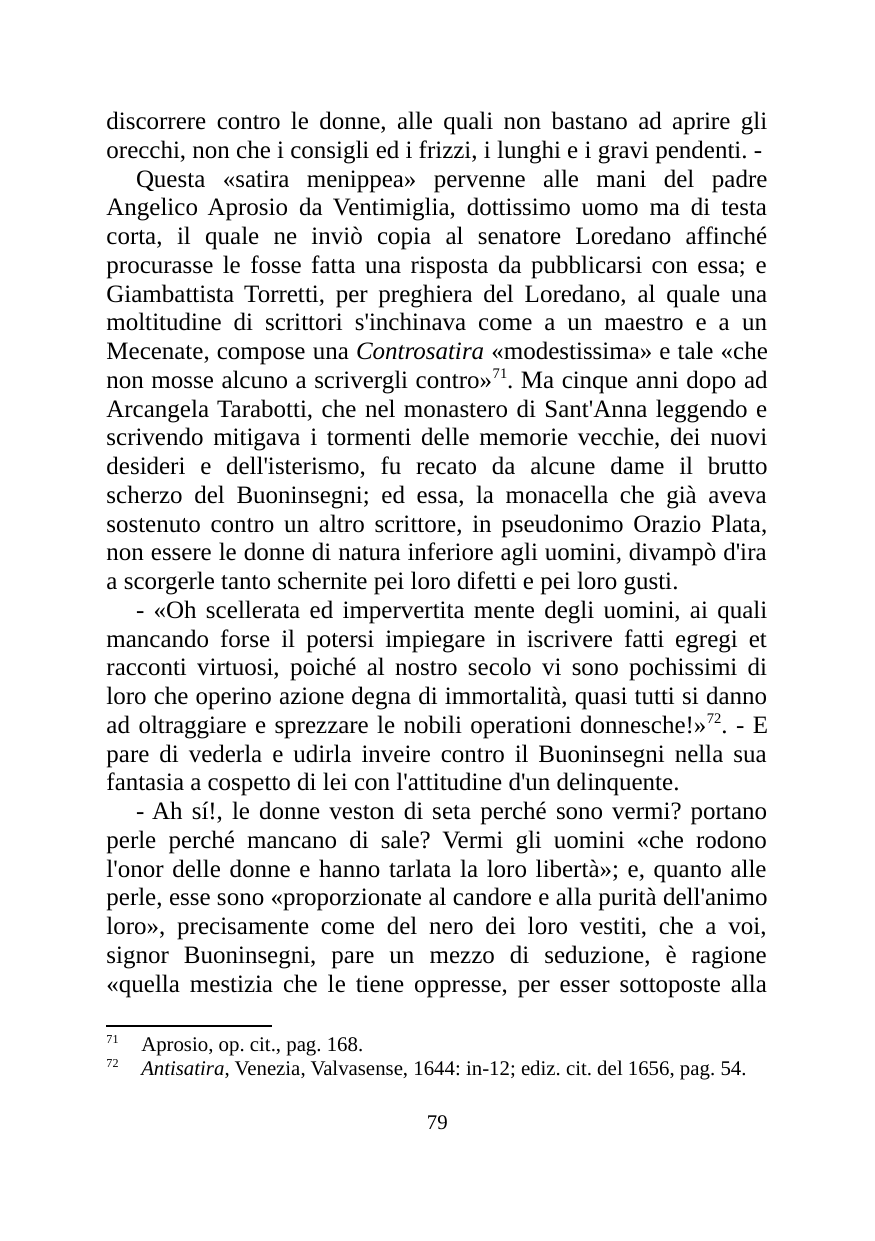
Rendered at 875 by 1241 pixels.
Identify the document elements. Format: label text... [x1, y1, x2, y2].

text discorrere contro le donne, alle quali non bastano ad aprire gli orecchi, non che i consigli ed i frizzi, i lunghi e i gravi pendenti. - [106, 106, 768, 164]
text - Ah sí!, le donne veston di seta perché sono vermi? portano perle perché mancano di sale? Vermi gli uomini «che rodono l'onor delle donne e hanno tarlata la loro libertà»; e, quanto alle perle, esse sono «proporzionate al candore e alla purità dell'animo loro», precisamente come del nero dei loro vestiti, che a voi, signor Buoninsegni, pare un mezzo di seduzione, è ragione «quella mestizia che le tiene oppresse, per esser sottoposte alla [106, 796, 768, 997]
text - «Oh scellerata ed impervertita mente degli uomini, ai quali mancando forse il potersi impiegare in iscrivere fatti egregi et racconti virtuosi, poiché al nostro secolo vi sono pochissimi di loro che operino azione degna di immortalità, quasi tutti si danno ad oltraggiare e sprezzare le nobili operationi donnesche!». - E pare di vederla e udirla inveire contro il Buoninsegni nella sua fantasia a cospetto di lei con l'attitudine d'un delinquente. [106, 595, 768, 796]
text Aprosio, op. cit., pag. 168. [106, 1032, 768, 1056]
text Antisatira, Venezia, Valvasense, 1644: in-12; ediz. cit. del 1656, pag. 54. [106, 1056, 768, 1080]
text Questa «satira menippea» pervenne alle mani del padre Angelico Aprosio da Ventimiglia, dottissimo uomo ma di testa corta, il quale ne inviò copia al senatore Loredano affinché procurasse le fosse fatta una risposta da pubblicarsi con essa; e Giambattista Torretti, per preghiera del Loredano, al quale una moltitudine di scrittori s'inchinava come a un maestro e a un Mecenate, compose una Controsatira «modestissima» e tale «che non mosse alcuno a scrivergli contro». Ma cinque anni dopo ad Arcangela Tarabotti, che nel monastero di Sant'Anna leggendo e scrivendo mitigava i tormenti delle memorie vecchie, dei nuovi desideri e dell'isterismo, fu recato da alcune dame il brutto scherzo del Buoninsegni; ed essa, la monacella che già aveva sostenuto contro un altro scrittore, in pseudonimo Orazio Plata, non essere le donne di natura inferiore agli uomini, divampò d'ira a scorgerle tanto schernite pei loro difetti e pei loro gusti. [106, 164, 768, 595]
